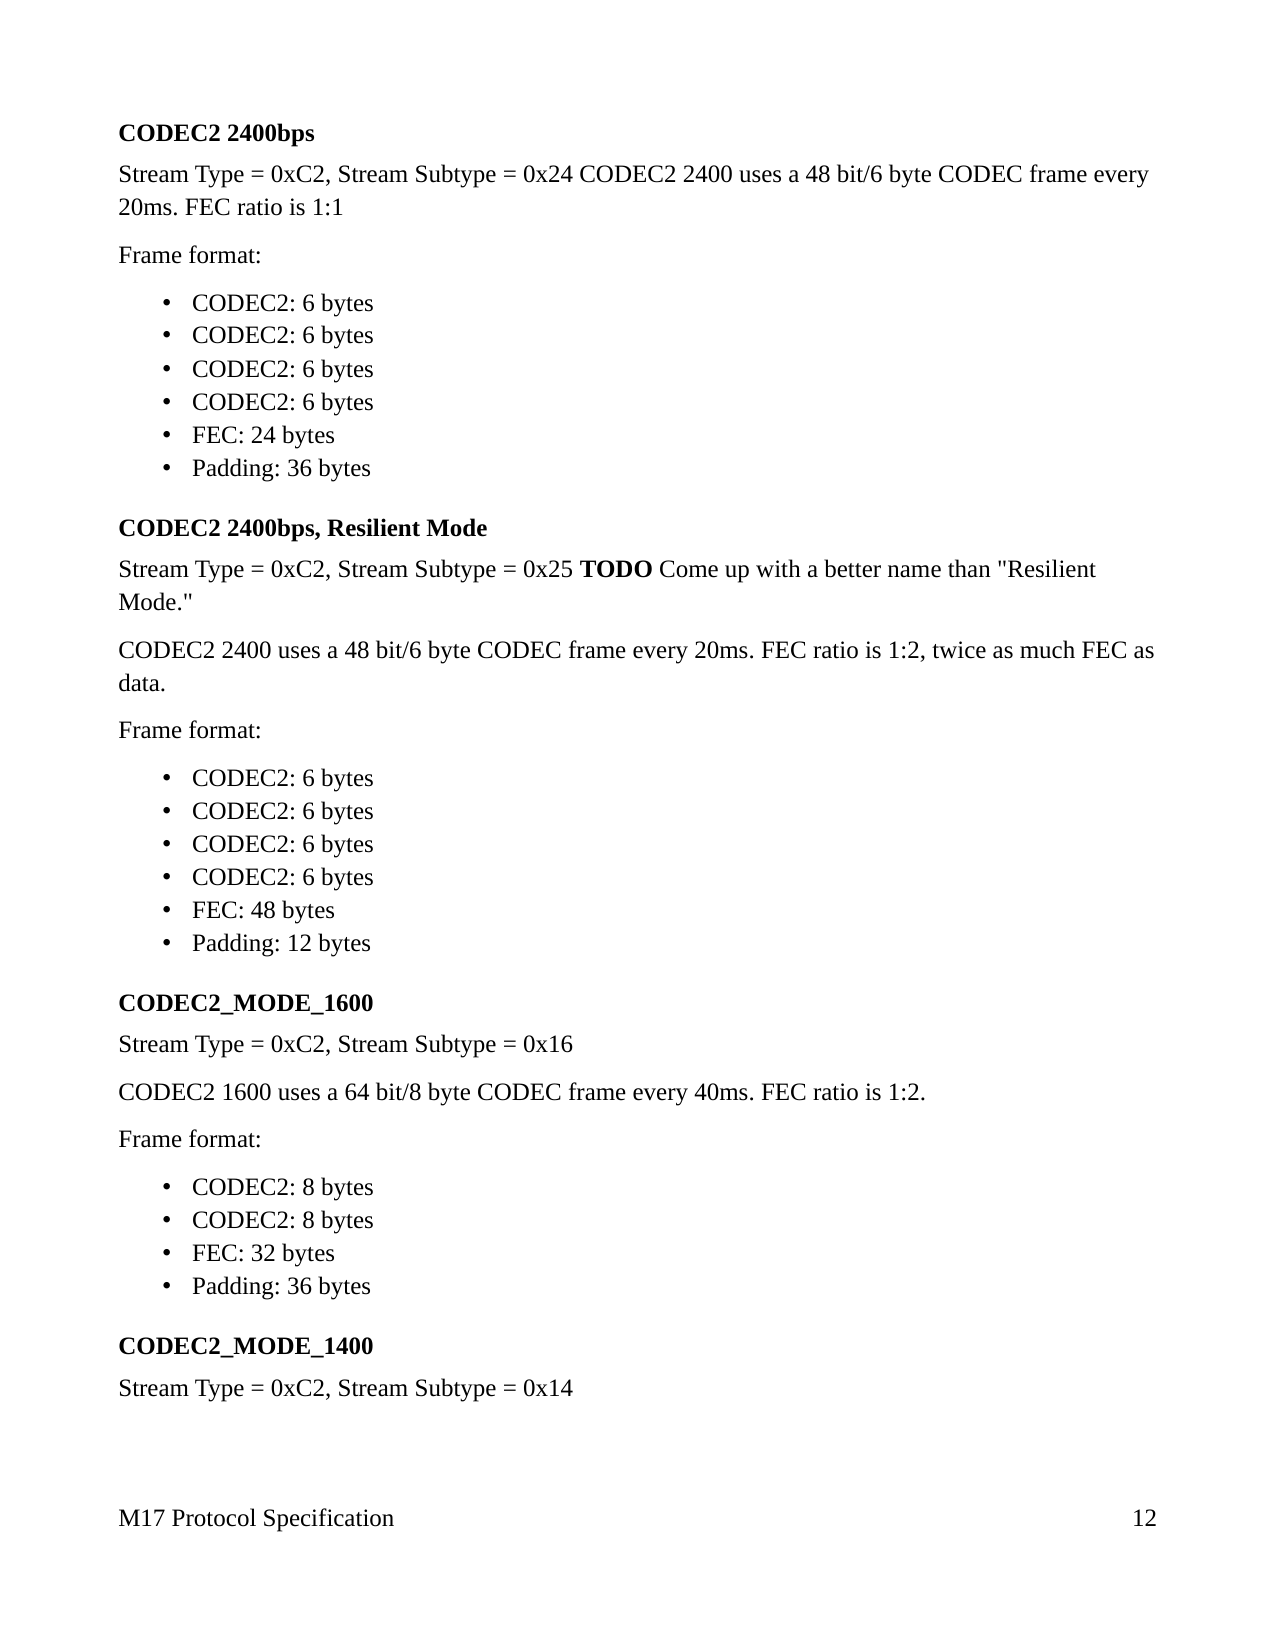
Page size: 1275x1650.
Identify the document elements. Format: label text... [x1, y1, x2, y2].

subtitle CODEC2_MODE_1400 [118, 1331, 1157, 1360]
text Stream Type = 0xC2, Stream Subtype = 0x24 CODEC2 2400 uses a 48 bit/6 byte CODEC frame every 20ms. FEC ratio is 1:1 [118, 159, 1157, 221]
list CODEC2: 6 bytes [162, 829, 1157, 858]
text Frame format: [118, 1124, 1157, 1153]
text Stream Type = 0xC2, Stream Subtype = 0x14 [118, 1373, 1157, 1401]
text CODEC2 1600 uses a 64 bit/8 byte CODEC frame every 40ms. FEC ratio is 1:2. [118, 1077, 1157, 1106]
text CODEC2 2400 uses a 48 bit/6 byte CODEC frame every 20ms. FEC ratio is 1:2, twice as much FEC as data. [118, 635, 1157, 696]
subtitle CODEC2 2400bps [118, 118, 1157, 147]
list CODEC2: 6 bytes [162, 387, 1157, 415]
list Padding: 36 bytes [162, 1271, 1157, 1300]
list CODEC2: 6 bytes [162, 763, 1157, 792]
list FEC: 48 bytes [162, 895, 1157, 924]
list FEC: 32 bytes [162, 1238, 1157, 1267]
list CODEC2: 8 bytes [162, 1172, 1157, 1201]
list CODEC2: 6 bytes [162, 354, 1157, 382]
list CODEC2: 6 bytes [162, 288, 1157, 316]
list CODEC2: 6 bytes [162, 862, 1157, 891]
list CODEC2: 8 bytes [162, 1205, 1157, 1234]
list Padding: 36 bytes [162, 453, 1157, 481]
text Frame format: [118, 715, 1157, 744]
text Stream Type = 0xC2, Stream Subtype = 0x25 TODO Come up with a better name than "Resilient Mode." [118, 554, 1157, 616]
list CODEC2: 6 bytes [162, 321, 1157, 349]
text Frame format: [118, 240, 1157, 269]
subtitle CODEC2 2400bps, Resilient Mode [118, 513, 1157, 542]
list FEC: 24 bytes [162, 420, 1157, 448]
subtitle CODEC2_MODE_1600 [118, 988, 1157, 1017]
list Padding: 12 bytes [162, 928, 1157, 957]
list CODEC2: 6 bytes [162, 796, 1157, 825]
text Stream Type = 0xC2, Stream Subtype = 0x16 [118, 1029, 1157, 1058]
